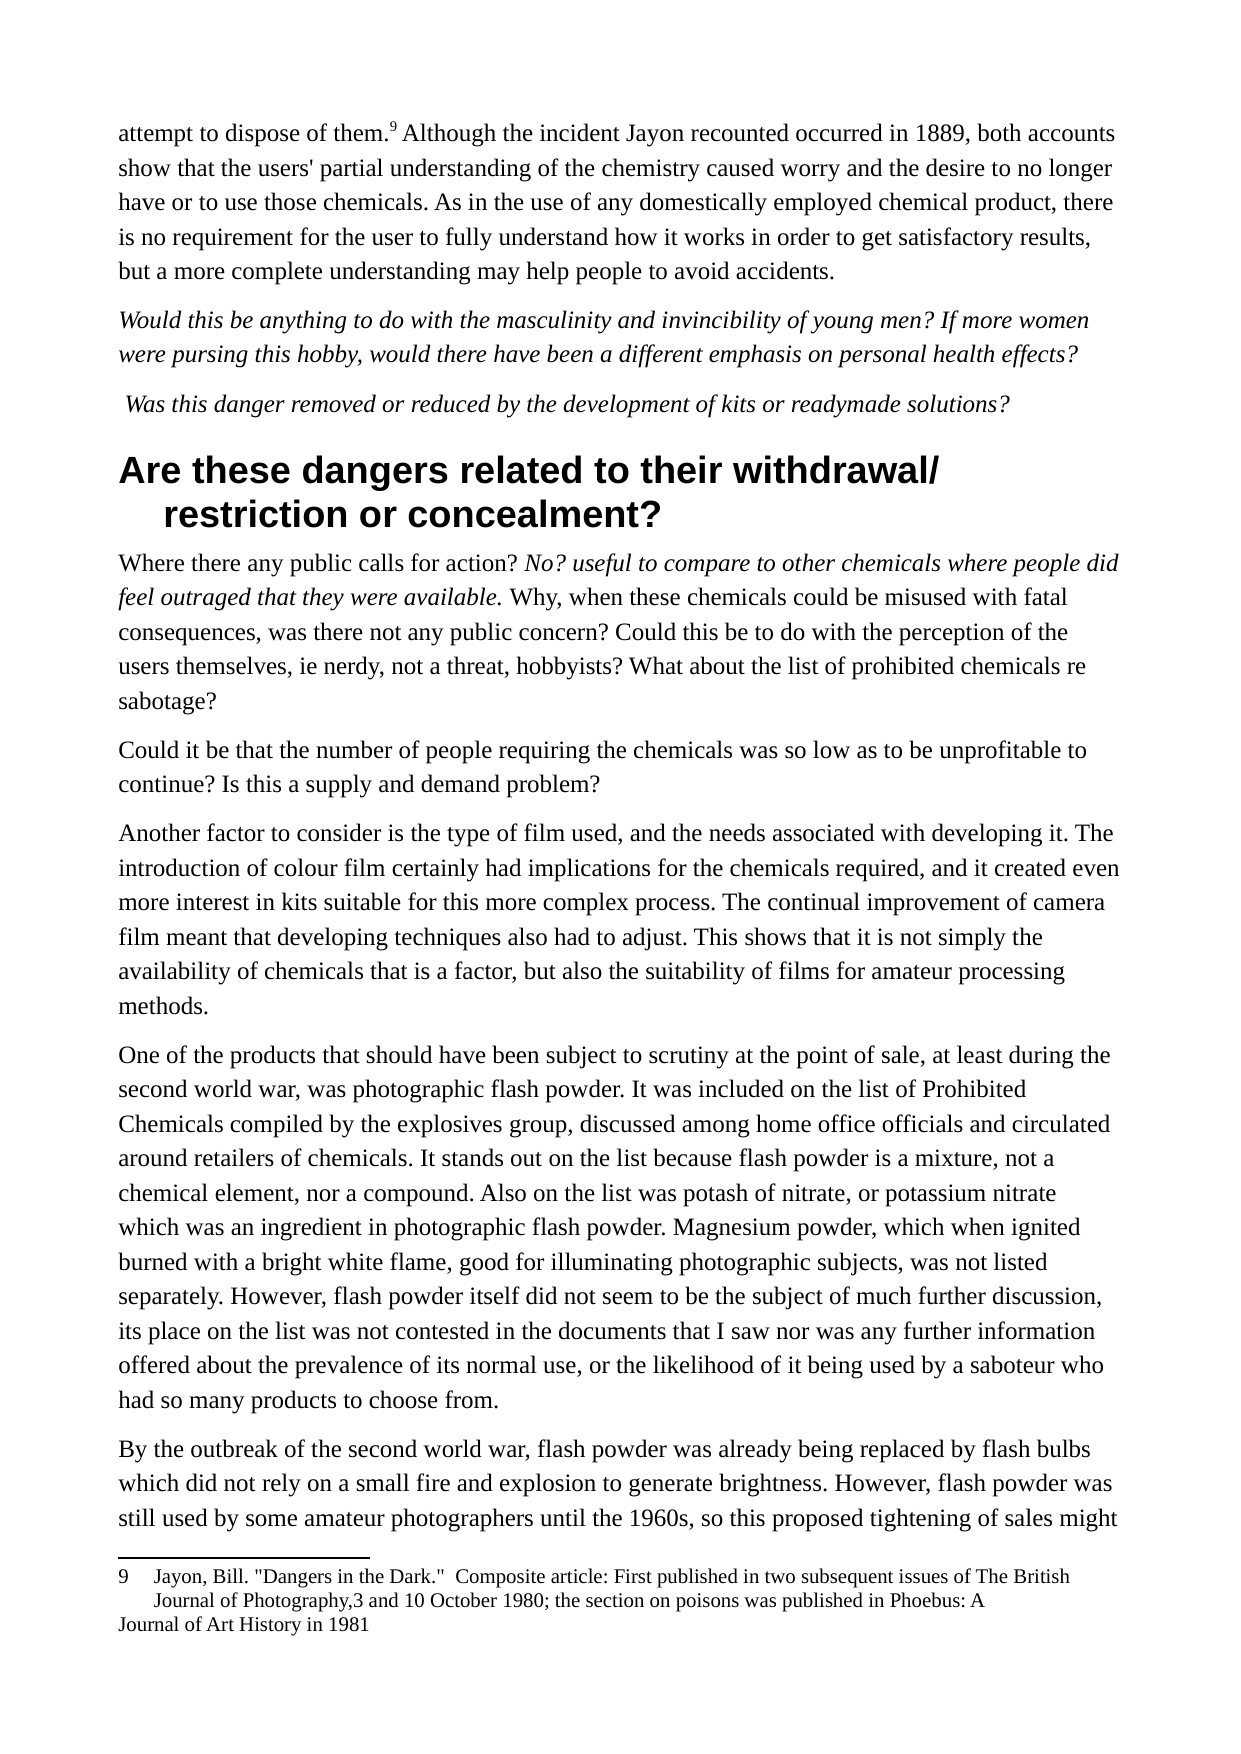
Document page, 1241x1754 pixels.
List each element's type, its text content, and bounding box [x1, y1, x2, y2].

text Where there any public calls for action? No? useful to compare to other chemicals where people did feel outraged that they were available. Why, when these chemicals could be misused with fatal consequences, was there not any public concern? Could this be to do with the perception of the users themselves, ie nerdy, not a threat, hobbyists? What about the list of prohibited chemicals re sabotage? [118, 548, 1122, 714]
text Journal of Art History in 1981 [118, 1612, 1122, 1636]
text attempt to dispose of them. Although the incident Jayon recounted occurred in 1889, both accounts show that the users' partial understanding of the chemistry caused worry and the desire to no longer have or to use those chemicals. As in the use of any domestically employed chemical product, there is no requirement for the user to fully understand how it works in order to get satisfactory results, but a more complete understanding may help people to avoid accidents. [118, 118, 1122, 285]
text Jayon, Bill. "Dangers in the Dark." Composite article: First published in two subsequent issues of The British Journal of Photography,3 and 10 October 1980; the section on poisons was published in Phoebus: A [118, 1564, 1122, 1612]
text Another factor to consider is the type of film used, and the needs associated with developing it. The introduction of colour film certainly had implications for the chemicals required, and it created even more interest in kits suitable for this more complex process. The continual improvement of camera film meant that developing techniques also had to adjust. This shows that it is not simply the availability of chemicals that is a factor, but also the suitability of films for amateur processing methods. [118, 818, 1122, 1019]
text Would this be anything to do with the masculinity and invincibility of young men? If more women were pursing this hobby, would there have been a different emphasis on personal health effects? [118, 305, 1122, 368]
text One of the products that should have been subject to scrutiny at the point of sale, at least during the second world war, was photographic flash powder. It was included on the list of Prohibited Chemicals compiled by the explosives group, discussed among home office officials and circulated around retailers of chemicals. It stands out on the list because flash powder is a mixture, not a chemical element, nor a compound. Also on the list was potash of nitrate, or potassium nitrate which was an ingredient in photographic flash powder. Magnesium powder, which when ignited burned with a bright white flame, good for illuminating photographic subjects, was not listed separately. However, flash powder itself did not seem to be the subject of much further discussion, its place on the list was not contested in the documents that I saw nor was any further information offered about the prevalence of its normal use, or the likelihood of it being used by a saboteur who had so many products to choose from. [118, 1040, 1122, 1413]
subtitle Are these dangers related to their withdrawal/ restriction or concealment? [118, 448, 1122, 535]
text Was this danger removed or reduced by the development of kits or readymade solutions? [118, 389, 1122, 417]
text Could it be that the number of people requiring the chemicals was so low as to be unprofitable to continue? Is this a supply and demand problem? [118, 735, 1122, 798]
text By the outbreak of the second world war, flash powder was already being replaced by flash bulbs which did not rely on a small fire and explosion to generate brightness. However, flash powder was still used by some amateur photographers until the 1960s, so this proposed tightening of sales might [118, 1434, 1122, 1531]
